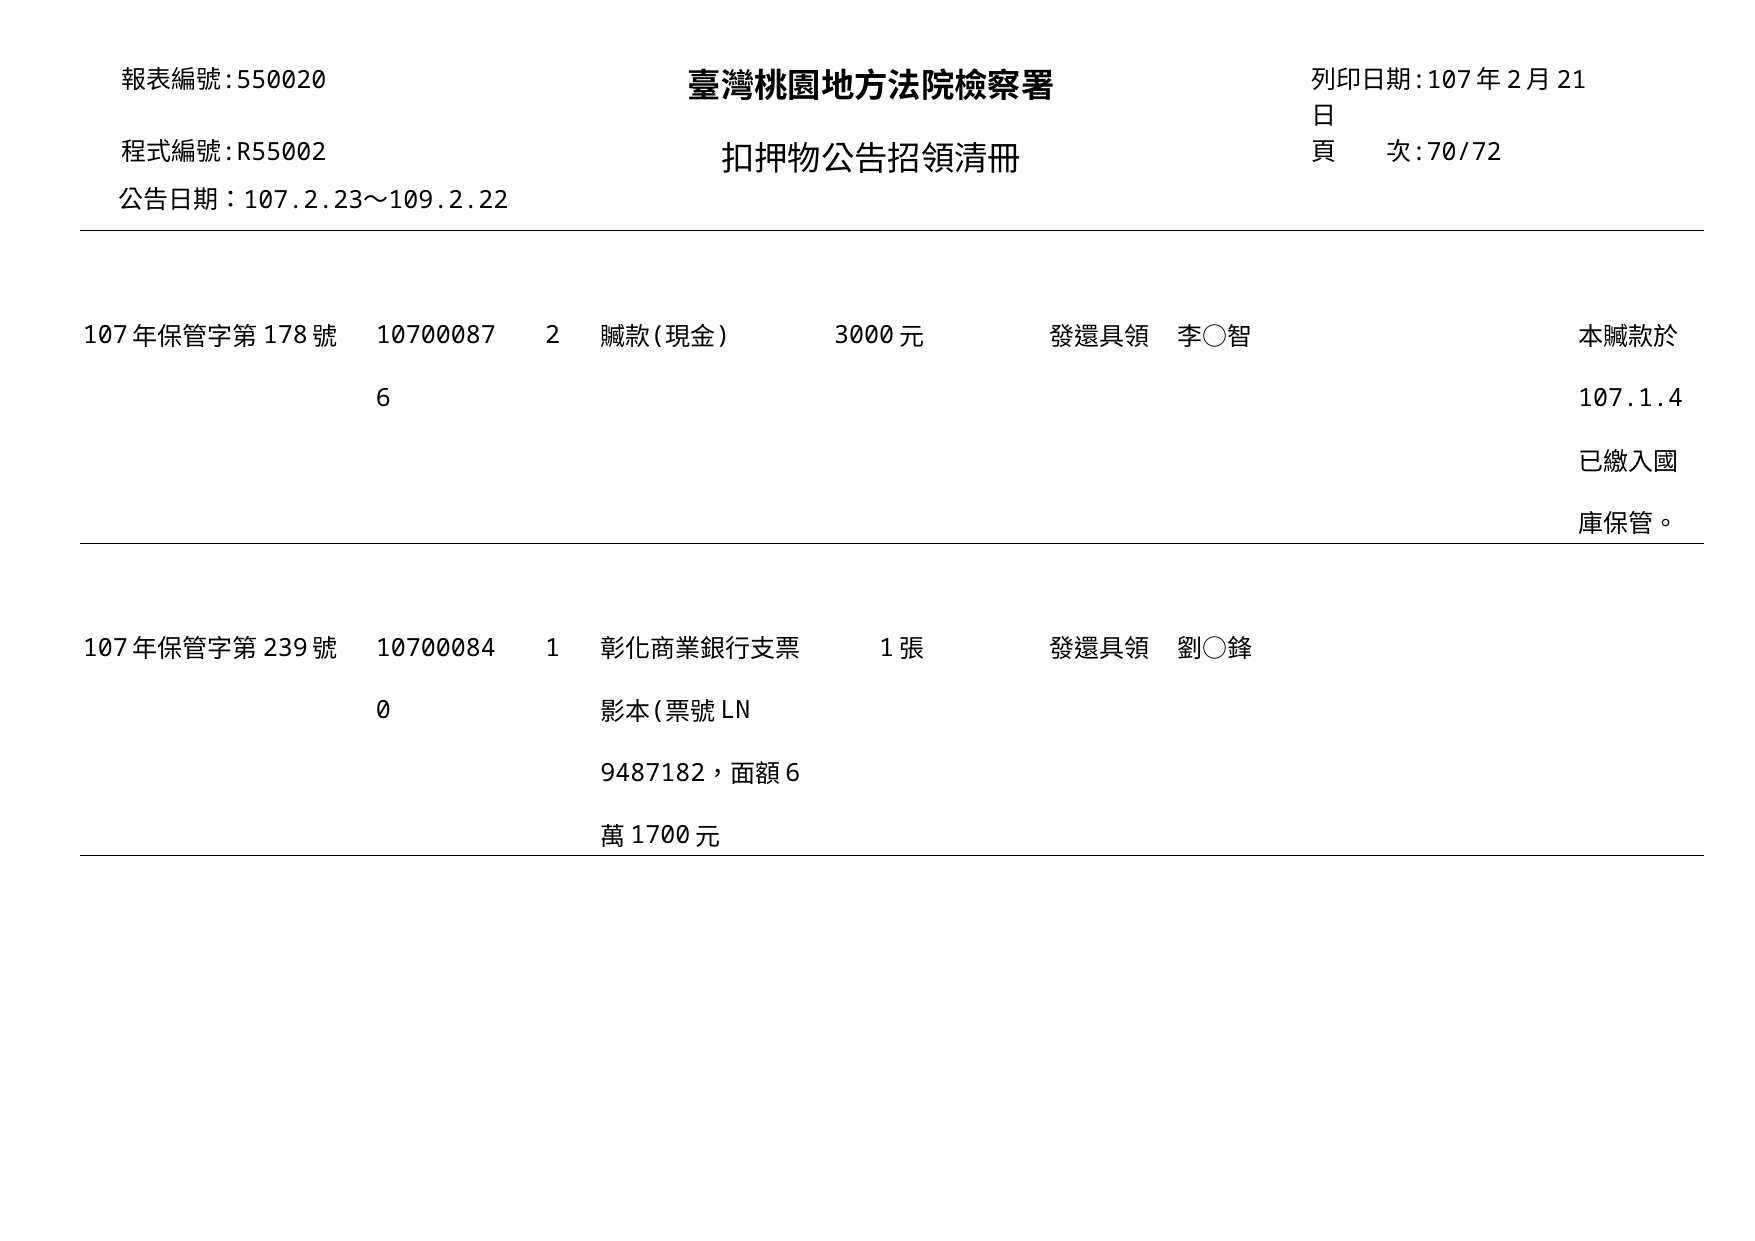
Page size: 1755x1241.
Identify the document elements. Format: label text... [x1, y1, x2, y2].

table_cell 發還具領 [1046, 231, 1175, 542]
table_cell 李○智 [1175, 231, 1317, 542]
table_cell [1575, 544, 1704, 855]
table_cell 2 [507, 231, 597, 542]
table_cell 3000元 [808, 231, 927, 542]
table_cell 107000876 [373, 231, 507, 542]
table_cell 彰化商業銀行支票影本(票號LN 9487182，面額6萬1700元 [597, 544, 807, 855]
table_cell [927, 544, 1046, 855]
table_cell 107年保管字第178號 [80, 231, 373, 542]
table_cell [1317, 544, 1575, 855]
table_cell 1 [507, 544, 597, 855]
table_cell 劉○鋒 [1175, 544, 1317, 855]
table_cell 贓款(現金) [597, 231, 807, 542]
table_cell 1張 [808, 544, 927, 855]
table_cell [927, 231, 1046, 542]
table_cell 本贓款於107.1.4已繳入國庫保管。 [1575, 231, 1704, 542]
table_cell [1317, 231, 1575, 542]
table_cell 發還具領 [1046, 544, 1175, 855]
table_cell 107年保管字第239號 [80, 544, 373, 855]
table_cell 107000840 [373, 544, 507, 855]
